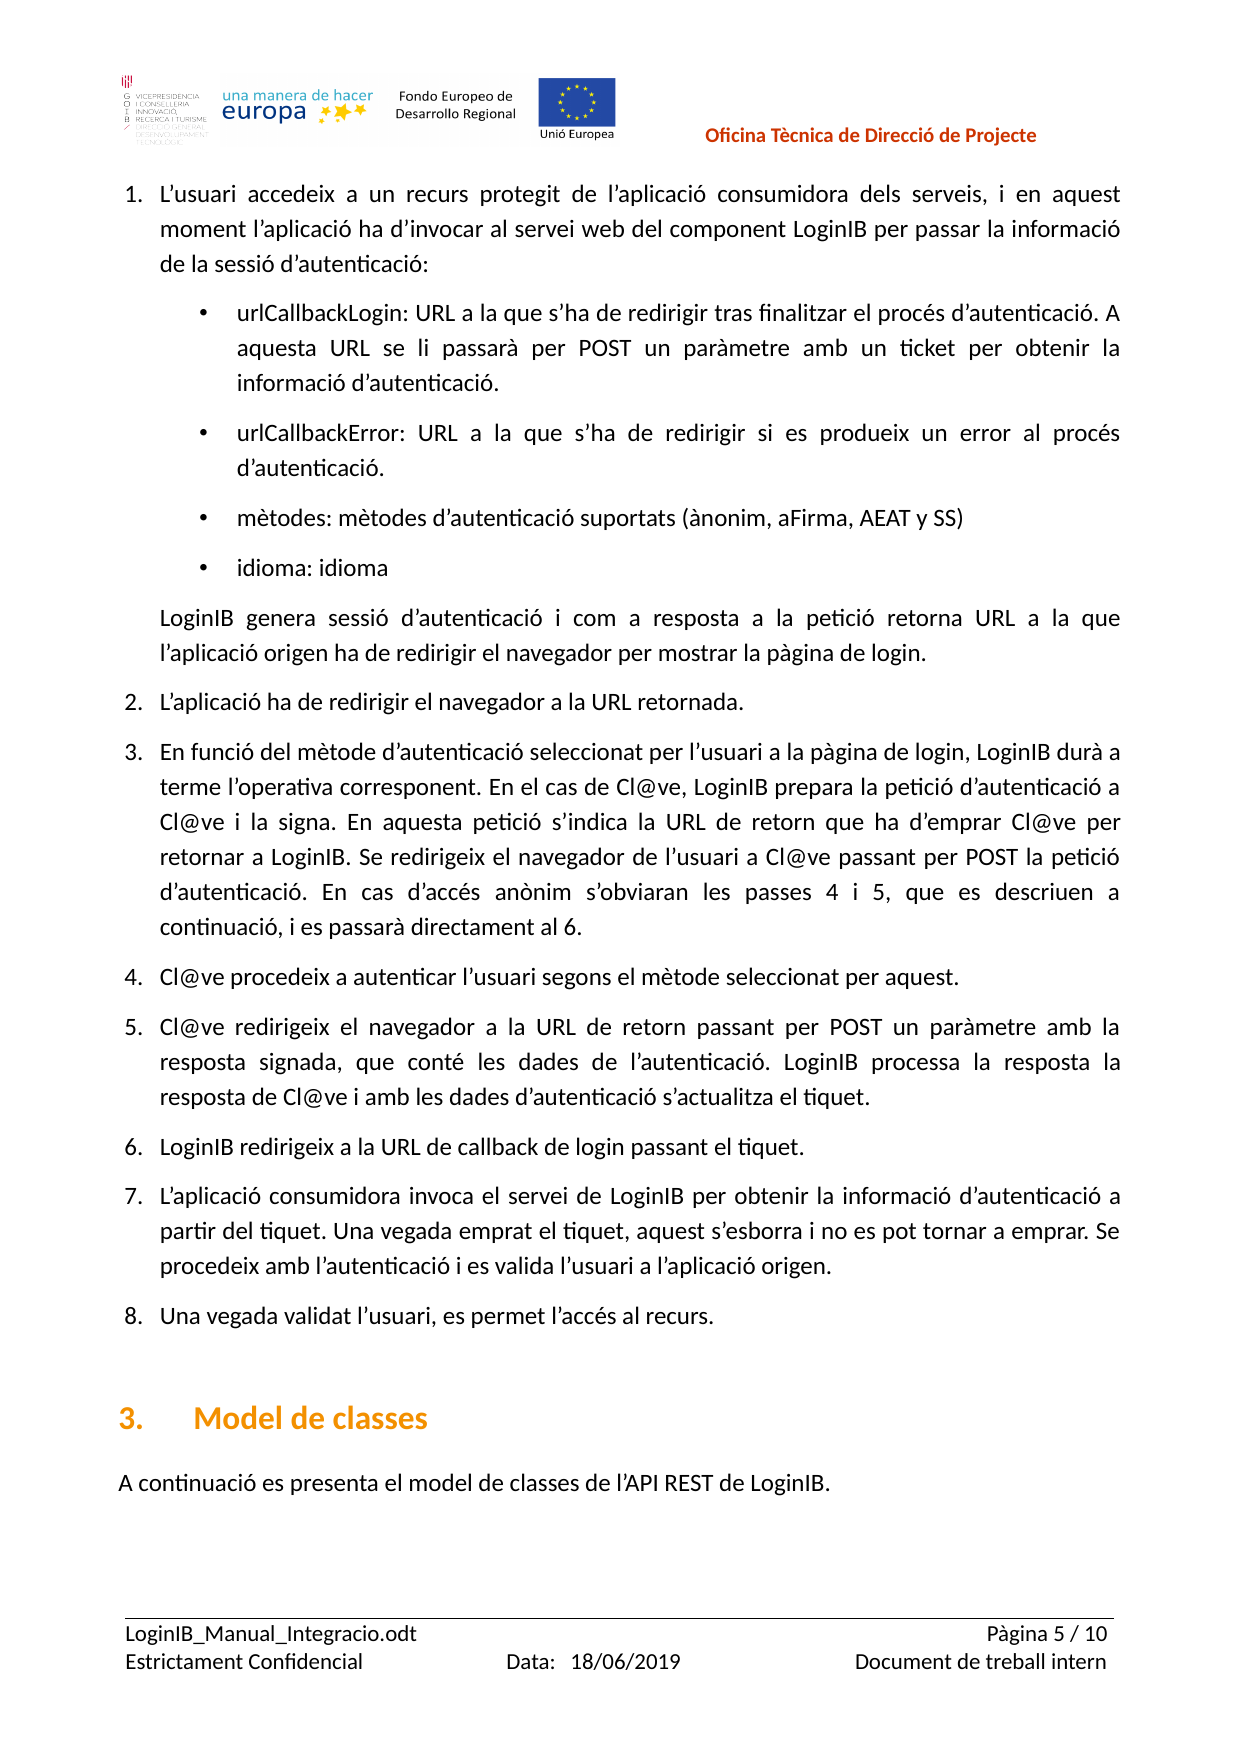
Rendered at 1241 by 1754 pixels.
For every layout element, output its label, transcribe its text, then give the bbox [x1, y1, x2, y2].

picture [219, 73, 621, 147]
list urlCallbackLogin: URL a la que s’ha de redirigir tras finalitzar el procés d’autenticació. A aquesta URL se li passarà per POST un paràmetre amb un ticket per obtenir la informació d’autenticació. [199, 297, 1122, 398]
picture [118, 73, 213, 147]
text A continuació es presenta el model de classes de l’API REST de LoginIB. [118, 1467, 1122, 1498]
text LoginIB genera sessió d’autenticació i com a resposta a la petició retorna URL a la que l’aplicació origen ha de redirigir el navegador per mostrar la pàgina de login. [159, 602, 1122, 667]
list En funció del mètode d’autenticació seleccionat per l’usuari a la pàgina de login, LoginIB durà a terme l’operativa corresponent. En el cas de Cl@ve, LoginIB prepara la petició d’autenticació a Cl@ve i la signa. En aquesta petició s’indica la URL de retorn que ha d’emprar Cl@ve per retornar a LoginIB. Se redirigeix el navegador de l’usuari a Cl@ve passant per POST la petició d’autenticació. En cas d’accés anònim s’obviaran les passes 4 i 5, que es descriuen a continuació, i es passarà directament al 6. [124, 736, 1122, 942]
list L’usuari accedeix a un recurs protegit de l’aplicació consumidora dels serveis, i en aquest moment l’aplicació ha d’invocar al servei web del component LoginIB per passar la informació de la sessió d’autenticació: [124, 178, 1122, 278]
list urlCallbackError: URL a la que s’ha de redirigir si es produeix un error al procés d’autenticació. [199, 417, 1122, 483]
list Una vegada validat l’usuari, es permet l’accés al recurs. [124, 1300, 1122, 1331]
list Cl@ve redirigeix el navegador a la URL de retorn passant per POST un paràmetre amb la resposta signada, que conté les dades de l’autenticació. LoginIB processa la resposta la resposta de Cl@ve i amb les dades d’autenticació s’actualitza el tiquet. [124, 1011, 1122, 1111]
subtitle Model de classes [118, 1397, 1122, 1438]
list LoginIB redirigeix a la URL de callback de login passant el tiquet. [124, 1131, 1122, 1161]
list mètodes: mètodes d’autenticació suportats (ànonim, aFirma, AEAT y SS) [199, 502, 1122, 533]
list Cl@ve procedeix a autenticar l’usuari segons el mètode seleccionat per aquest. [124, 961, 1122, 992]
list idioma: idioma [199, 552, 1122, 582]
list L’aplicació ha de redirigir el navegador a la URL retornada. [124, 686, 1122, 717]
list L’aplicació consumidora invoca el servei de LoginIB per obtenir la informació d’autenticació a partir del tiquet. Una vegada emprat el tiquet, aquest s’esborra i no es pot tornar a emprar. Se procedeix amb l’autenticació i es valida l’usuari a l’aplicació origen. [124, 1180, 1122, 1281]
